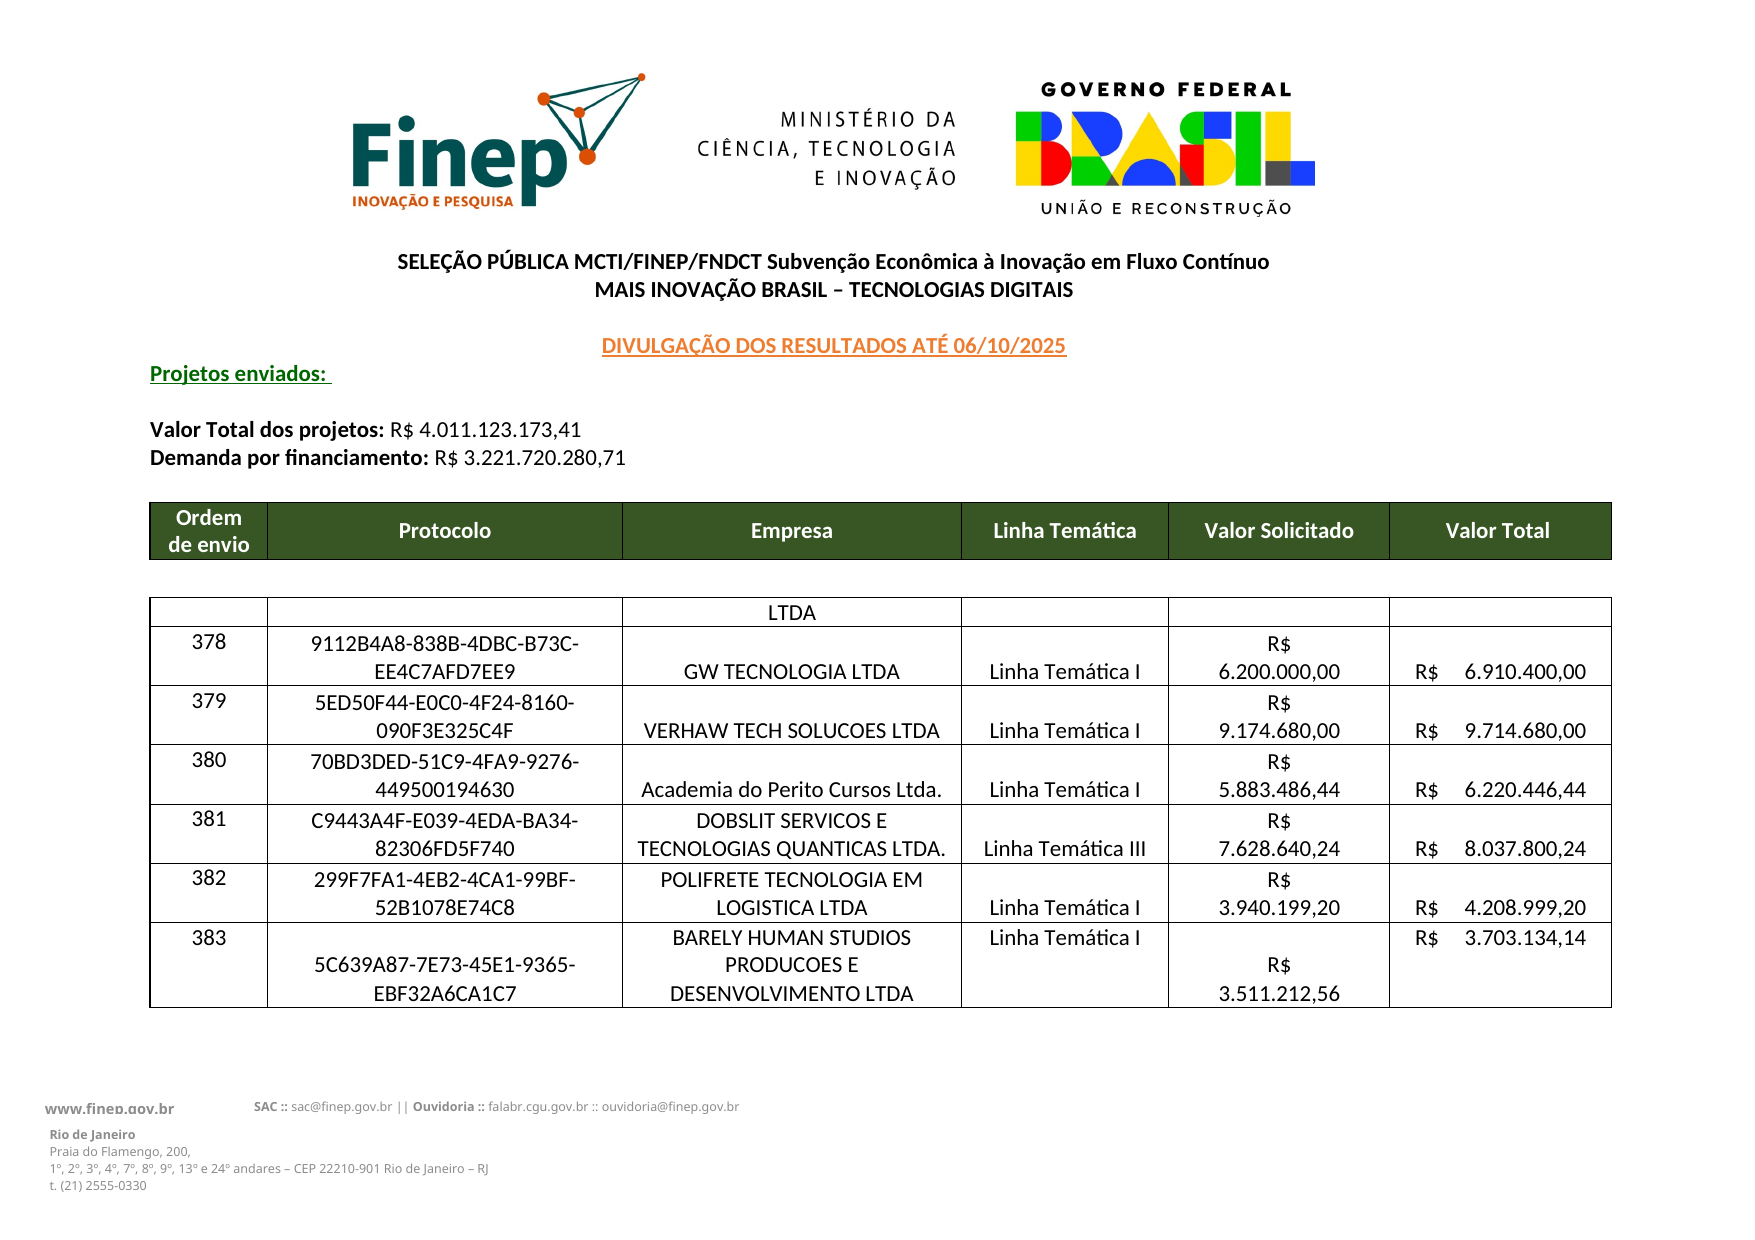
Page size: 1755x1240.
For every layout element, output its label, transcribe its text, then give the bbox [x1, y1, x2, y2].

table_cell [1390, 598, 1611, 626]
table_cell R$ 6.200.000,00 [1169, 627, 1389, 685]
table_cell R$ 6.220.446,44 [1390, 745, 1611, 803]
table_cell VERHAW TECH SOLUCOES LTDA [623, 686, 961, 744]
table_cell POLIFRETE TECNOLOGIA EM LOGISTICA LTDA [623, 864, 961, 922]
table_cell 381 [151, 805, 267, 862]
table_cell R$ 8.037.800,24 [1390, 805, 1611, 862]
table_cell [1169, 598, 1389, 626]
table_cell Linha Temática III [962, 805, 1168, 862]
table_cell Linha Temática I [962, 627, 1168, 685]
table_cell [151, 598, 267, 626]
table_cell 5C639A87-7E73-45E1-9365-EBF32A6CA1C7 [268, 923, 622, 1007]
table_cell 380 [151, 745, 267, 803]
table_cell 382 [151, 864, 267, 922]
table_cell R$ 3.511.212,56 [1169, 923, 1389, 1007]
table_cell R$ 3.940.199,20 [1169, 864, 1389, 922]
table_cell 379 [151, 686, 267, 744]
table_cell LTDA [623, 598, 961, 626]
table_cell GW TECNOLOGIA LTDA [623, 627, 961, 685]
table_cell 378 [151, 627, 267, 685]
table_cell Linha Temática I [962, 864, 1168, 922]
table_cell R$ 5.883.486,44 [1169, 745, 1389, 803]
table_cell [962, 598, 1168, 626]
table_cell BARELY HUMAN STUDIOS PRODUCOES E DESENVOLVIMENTO LTDA [623, 923, 961, 1007]
table_cell R$ 6.910.400,00 [1390, 627, 1611, 685]
table_cell 299F7FA1-4EB2-4CA1-99BF-52B1078E74C8 [268, 864, 622, 922]
table_cell DOBSLIT SERVICOS E TECNOLOGIAS QUANTICAS LTDA. [623, 805, 961, 862]
table_cell R$ 3.703.134,14 [1390, 923, 1611, 1007]
table_cell Linha Temática I [962, 745, 1168, 803]
table_cell C9443A4F-E039-4EDA-BA34-82306FD5F740 [268, 805, 622, 862]
table_cell R$ 7.628.640,24 [1169, 805, 1389, 862]
table_cell R$ 4.208.999,20 [1390, 864, 1611, 922]
table_cell 383 [151, 923, 267, 1007]
table_cell R$ 9.714.680,00 [1390, 686, 1611, 744]
table_cell 5ED50F44-E0C0-4F24-8160-090F3E325C4F [268, 686, 622, 744]
table_cell Linha Temática I [962, 686, 1168, 744]
table_cell Academia do Perito Cursos Ltda. [623, 745, 961, 803]
table_cell Linha Temática I [962, 923, 1168, 1007]
table_cell 70BD3DED-51C9-4FA9-9276-449500194630 [268, 745, 622, 803]
table_cell R$ 9.174.680,00 [1169, 686, 1389, 744]
table_cell [268, 598, 622, 626]
table_cell 9112B4A8-838B-4DBC-B73C-EE4C7AFD7EE9 [268, 627, 622, 685]
